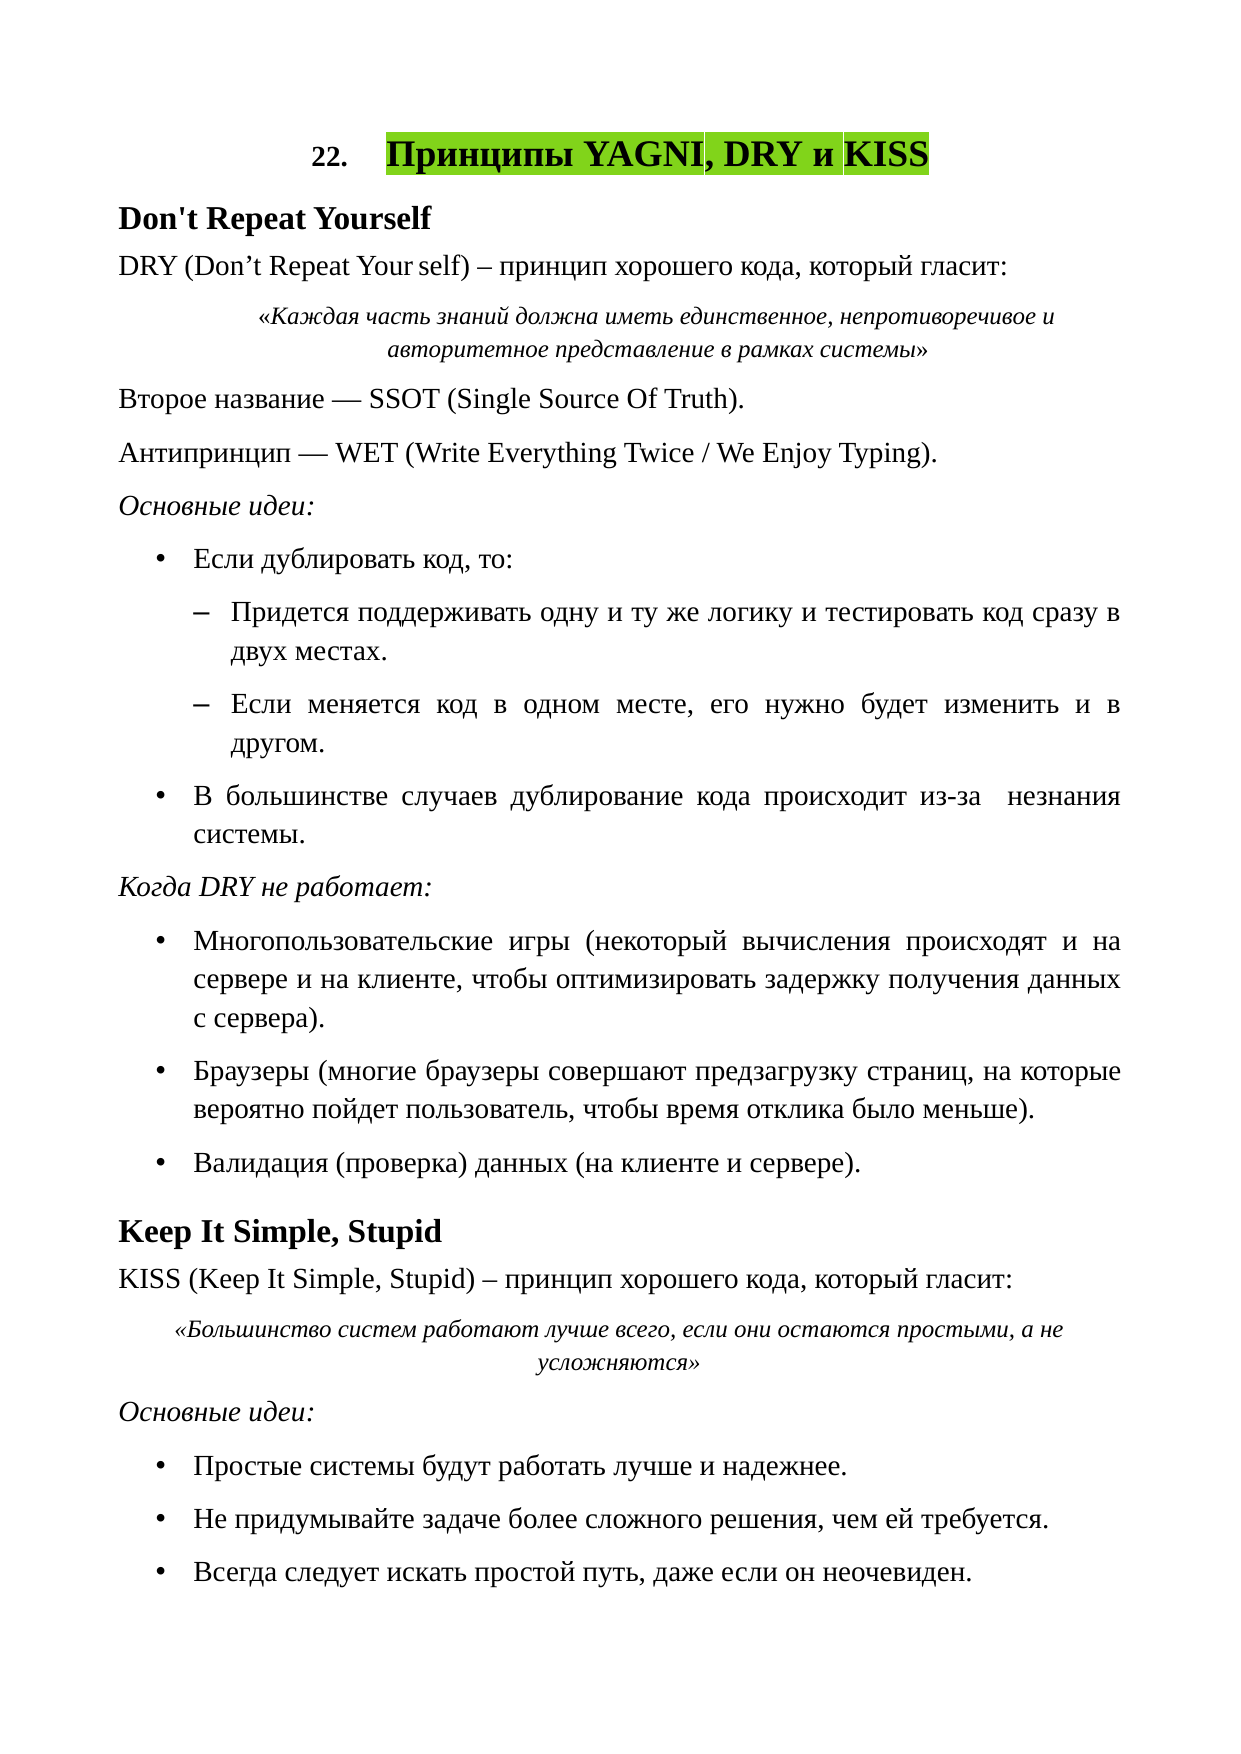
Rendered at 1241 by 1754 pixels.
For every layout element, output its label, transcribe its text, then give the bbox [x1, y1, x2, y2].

subtitle Принципы YAGNI, DRY и KISS [118, 143, 1122, 173]
text Основные идеи: [118, 1394, 1122, 1428]
text DRY (Don’t Repeat Your self) – принцип хорошего кода, который гласит: [118, 248, 1122, 281]
list Придется поддерживать одну и ту же логику и тестировать код сразу в двух местах. [193, 594, 1122, 666]
list Если дублировать код, то: [156, 541, 1122, 575]
text «Большинство систем работают лучше всего, если они остаются простыми, а не усложняются» [118, 1314, 1122, 1376]
list Простые системы будут работать лучше и надежнее. [156, 1448, 1122, 1481]
list Если меняется код в одном месте, его нужно будет изменить и в другом. [193, 686, 1122, 758]
text Второе название — SSOT (Single Source Of Truth). [118, 382, 1122, 415]
text KISS (Keep It Simple, Stupid) – принцип хорошего кода, который гласит: [118, 1261, 1122, 1294]
subtitle Don't Repeat Yourself [118, 206, 1122, 235]
list Браузеры (многие браузеры совершают предзагрузку страниц, на которые вероятно пойдет пользователь, чтобы время отклика было меньше). [156, 1053, 1122, 1125]
list Не придумывайте задаче более сложного решения, чем ей требуется. [156, 1501, 1122, 1534]
text Основные идеи: [118, 488, 1122, 521]
list В большинстве случаев дублирование кода происходит из-за незнания системы. [156, 778, 1122, 850]
list Валидация (проверка) данных (на клиенте и сервере). [156, 1145, 1122, 1178]
list Всегда следует искать простой путь, даже если он неочевиден. [156, 1554, 1122, 1588]
text Антипринцип — WET (Write Everything Twice / We Enjoy Typing). [118, 435, 1122, 468]
text Когда DRY не работает: [118, 869, 1122, 903]
list «Каждая часть знаний должна иметь единственное, непротиворечивое и авторитетное представление в рамках системы» [156, 301, 1122, 363]
subtitle Keep It Simple, Stupid [118, 1219, 1122, 1248]
list Многопользовательские игры (некоторый вычисления происходят и на сервере и на клиенте, чтобы оптимизировать задержку получения данных с сервера). [156, 923, 1122, 1033]
